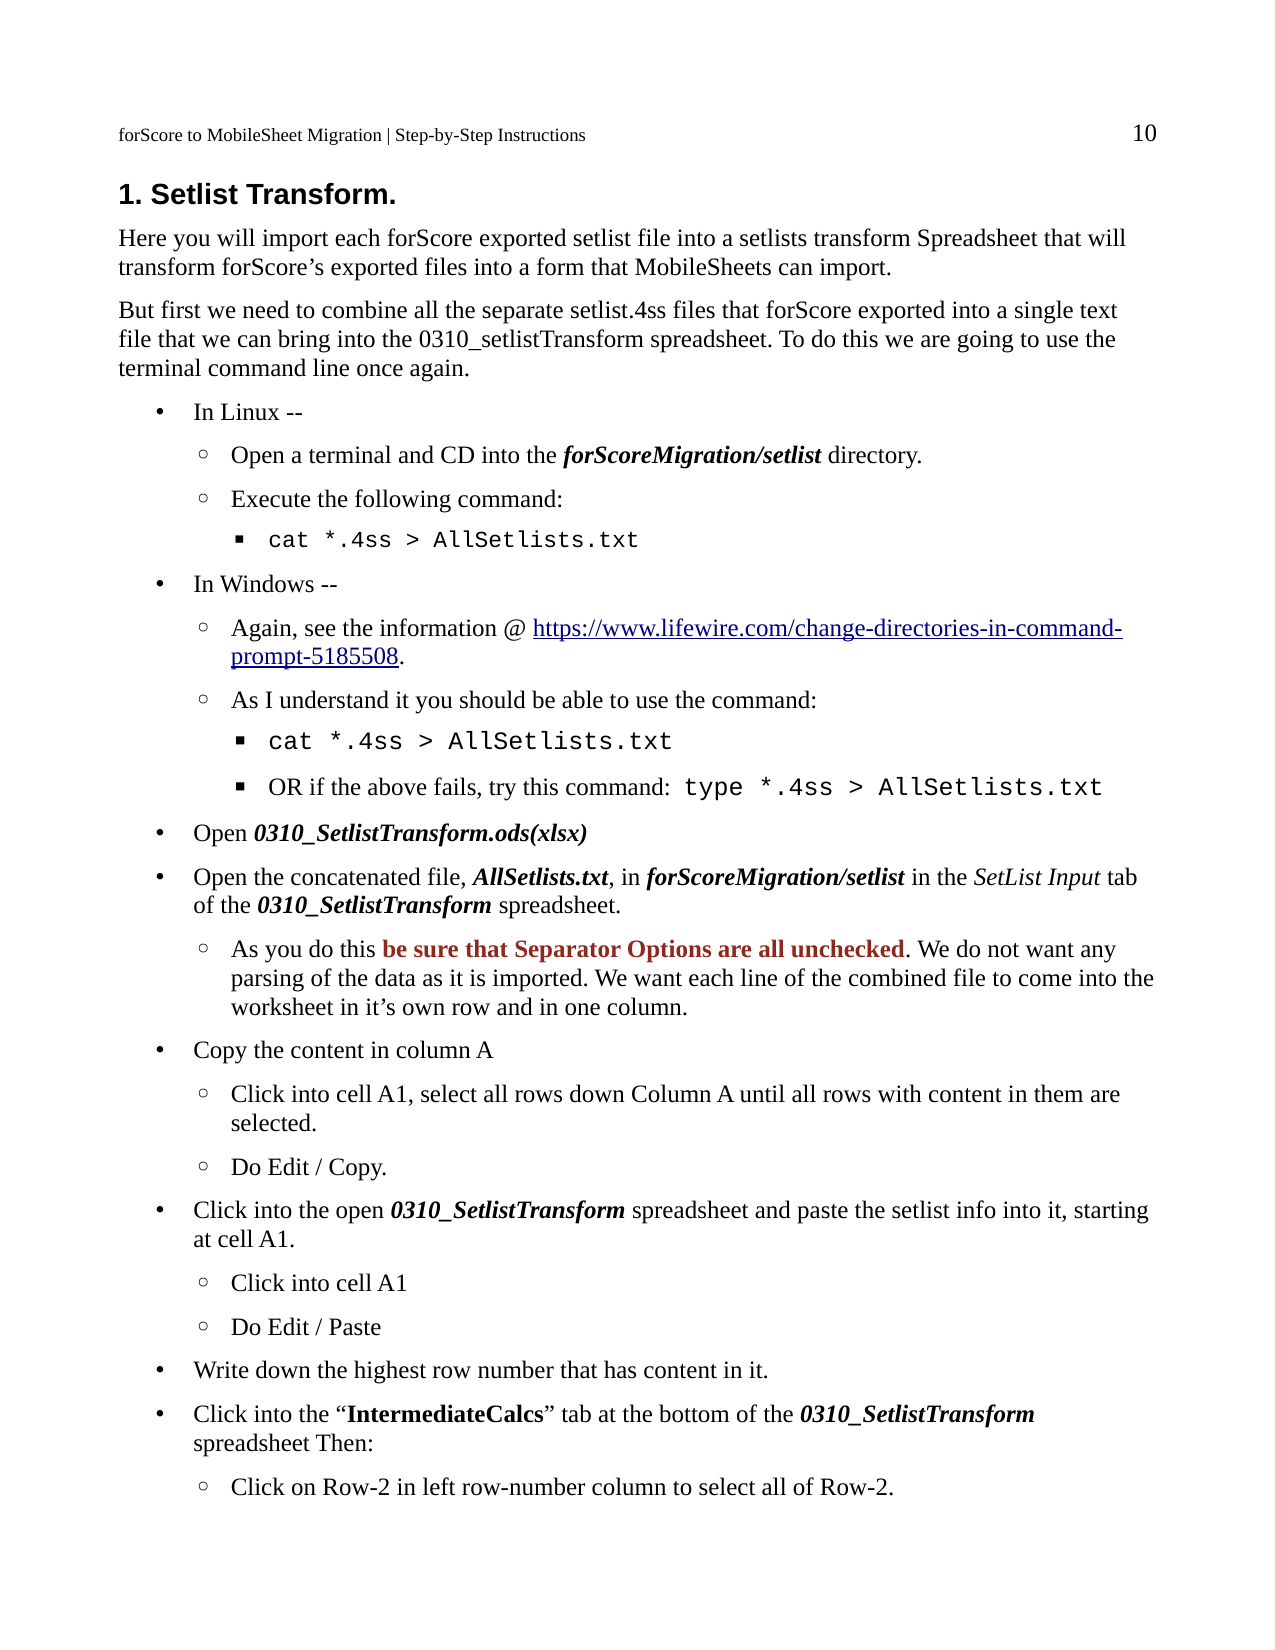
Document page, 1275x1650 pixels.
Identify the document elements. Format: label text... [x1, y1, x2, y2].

list Click into cell A1, select all rows down Column A until all rows with content in them are selected. [193, 1079, 1157, 1137]
list Again, see the information @ https://www.lifewire.com/change-directories-in-command-prompt-5185508. [193, 613, 1157, 670]
list Copy the content in column A [156, 1036, 1157, 1064]
list Write down the highest row number that has content in it. [156, 1356, 1157, 1384]
list Click into the open 0310_SetlistTransform spreadsheet and paste the setlist info into it, starting at cell A1. [156, 1196, 1157, 1253]
list Open the concatenated file, AllSetlists.txt, in forScoreMigration/setlist in the SetList Input tab of the 0310_SetlistTransform spreadsheet. [156, 862, 1157, 919]
list Open a terminal and CD into the forScoreMigration/setlist directory. [193, 440, 1157, 469]
text Here you will import each forScore exported setlist file into a setlists transform Spreadsheet that will transform forScore’s exported files into a form that MobileSheets can import. [118, 223, 1157, 280]
list As you do this be sure that Separator Options are all unchecked. We do not want any parsing of the data as it is imported. We want each line of the combined file to come into the worksheet in it’s own row and in one column. [193, 934, 1157, 1021]
text But first we need to combine all the separate setlist.4ss files that forScore exported into a single text file that we can bring into the 0310_setlistTransform spreadsheet. To do this we are going to use the terminal command line once again. [118, 295, 1157, 382]
list In Linux -- [156, 397, 1157, 425]
subtitle 1. Setlist Transform. [118, 177, 1157, 210]
list OR if the above fails, try this command: type *.4ss > AllSetlists.txt [231, 772, 1157, 803]
list As I understand it you should be able to use the command: [193, 685, 1157, 714]
list Execute the following command: [193, 484, 1157, 513]
list cat *.4ss > AllSetlists.txt [231, 729, 1157, 757]
list Click into cell A1 [193, 1268, 1157, 1297]
list Click on Row-2 in left row-number column to select all of Row-2. [193, 1472, 1157, 1501]
list Click into the “IntermediateCalcs” tab at the bottom of the 0310_SetlistTransform spreadsheet Then: [156, 1399, 1157, 1457]
list Do Edit / Copy. [193, 1152, 1157, 1181]
list Do Edit / Paste [193, 1312, 1157, 1341]
list In Windows -- [156, 569, 1157, 598]
list cat *.4ss > AllSetlists.txt [231, 528, 1157, 554]
list Open 0310_SetlistTransform.ods(xlsx) [156, 818, 1157, 847]
